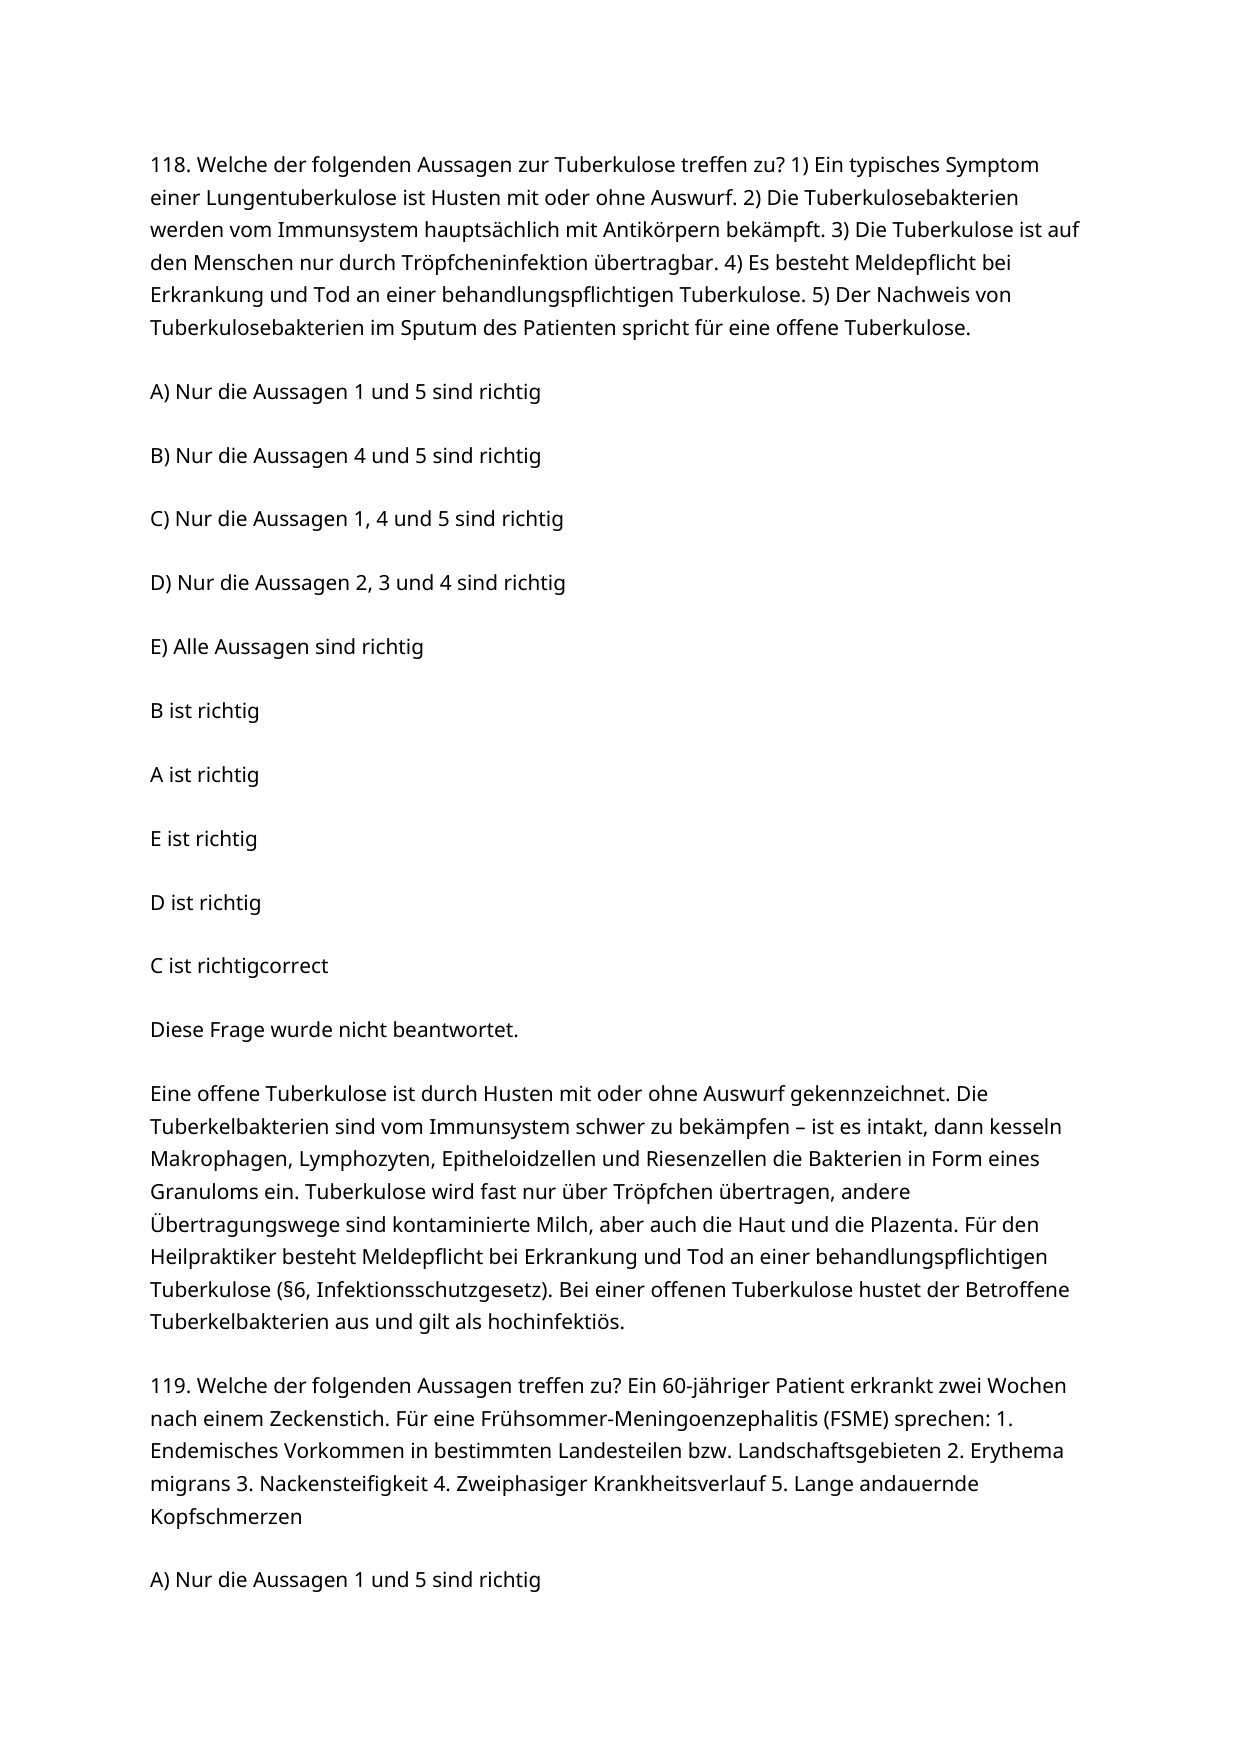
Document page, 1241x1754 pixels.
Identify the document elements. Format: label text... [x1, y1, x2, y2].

text E) Alle Aussagen sind richtig [150, 632, 1090, 661]
text A ist richtig [150, 760, 1090, 788]
text D ist richtig [150, 888, 1090, 916]
text Eine offene Tuberkulose ist durch Husten mit oder ohne Auswurf gekennzeichnet. Die Tuberkelbakterien sind vom Immunsystem schwer zu bekämpfen – ist es intakt, dann kesseln Makrophagen, Lymphozyten, Epitheloidzellen und Riesenzellen die Bakterien in Form eines Granuloms ein. Tuberkulose wird fast nur über Tröpfchen übertragen, andere Übertragungswege sind kontaminierte Milch, aber auch die Haut und die Plazenta. Für den Heilpraktiker besteht Meldepflicht bei Erkrankung und Tod an einer behandlungspflichtigen Tuberkulose (§6, Infektionsschutzgesetz). Bei einer offenen Tuberkulose hustet der Betroffene Tuberkelbakterien aus und gilt als hochinfektiös. [150, 1079, 1090, 1336]
text 119. Welche der folgenden Aussagen treffen zu? Ein 60-jähriger Patient erkrankt zwei Wochen nach einem Zeckenstich. Für eine Frühsommer-Meningoenzephalitis (FSME) sprechen: 1. Endemisches Vorkommen in bestimmten Landesteilen bzw. Landschaftsgebieten 2. Erythema migrans 3. Nackensteifigkeit 4. Zweiphasiger Krankheitsverlauf 5. Lange andauernde Kopfschmerzen [150, 1371, 1090, 1530]
text E ist richtig [150, 824, 1090, 852]
text B ist richtig [150, 696, 1090, 724]
text B) Nur die Aussagen 4 und 5 sind richtig [150, 441, 1090, 469]
text C ist richtigcorrect [150, 952, 1090, 980]
text Diese Frage wurde nicht beantwortet. [150, 1015, 1090, 1044]
text C) Nur die Aussagen 1, 4 und 5 sind richtig [150, 504, 1090, 533]
text 118. Welche der folgenden Aussagen zur Tuberkulose treffen zu? 1) Ein typisches Symptom einer Lungentuberkulose ist Husten mit oder ohne Auswurf. 2) Die Tuberkulosebakterien werden vom Immunsystem hauptsächlich mit Antikörpern bekämpft. 3) Die Tuberkulose ist auf den Menschen nur durch Tröpfcheninfektion übertragbar. 4) Es besteht Meldepflicht bei Erkrankung und Tod an einer behandlungspflichtigen Tuberkulose. 5) Der Nachweis von Tuberkulosebakterien im Sputum des Patienten spricht für eine offene Tuberkulose. [150, 150, 1090, 341]
text D) Nur die Aussagen 2, 3 und 4 sind richtig [150, 568, 1090, 597]
text A) Nur die Aussagen 1 und 5 sind richtig [150, 1566, 1090, 1594]
text A) Nur die Aussagen 1 und 5 sind richtig [150, 377, 1090, 405]
